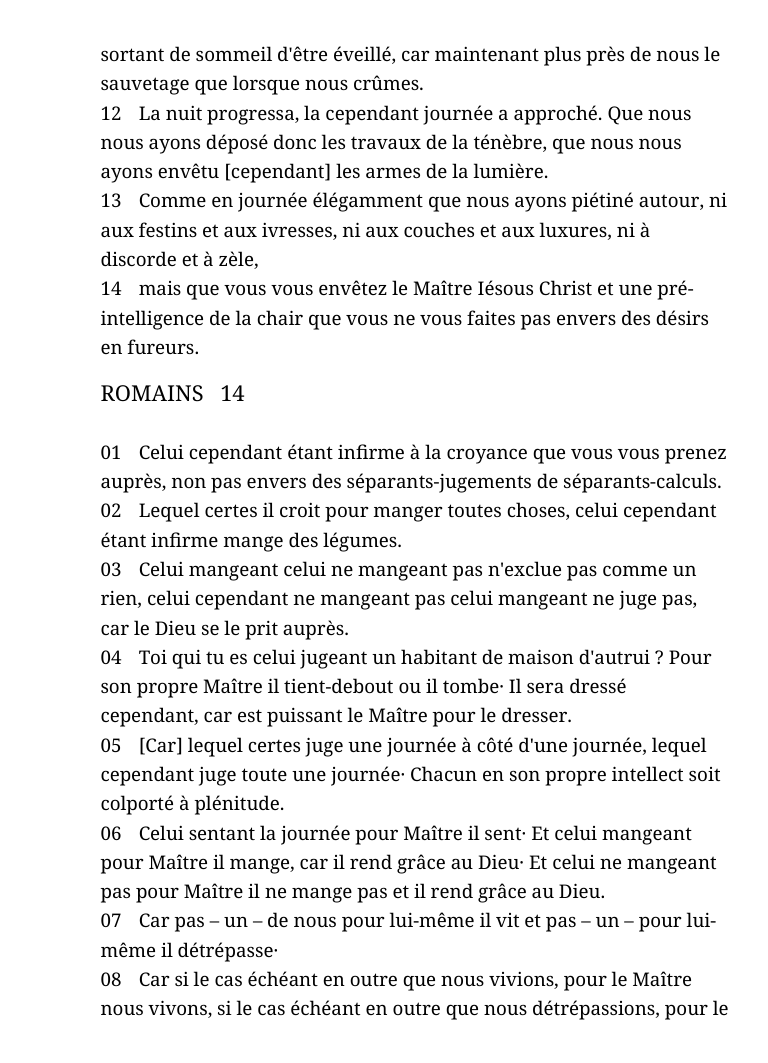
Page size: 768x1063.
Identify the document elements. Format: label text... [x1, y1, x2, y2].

text ROMAINS 14 [100, 378, 729, 408]
text 01 Celui cependant étant infirme à la croyance que vous vous prenez auprès, non pas envers des séparants-jugements de séparants-calculs. 02 Lequel certes il croit pour manger toutes choses, celui cependant étant infirme mange des légumes. 03 Celui mangeant celui ne mangeant pas n'exclue pas comme un rien, celui cependant ne mangeant pas celui mangeant ne juge pas, car le Dieu se le prit auprès. 04 Toi qui tu es celui jugeant un habitant de maison d'autrui ? Pour son propre Maître il tient-debout ou il tombe· Il sera dressé cependant, car est puissant le Maître pour le dresser. 05 [Car] lequel certes juge une journée à côté d'une journée, lequel cependant juge toute une journée· Chacun en son propre intellect soit colporté à plénitude. 06 Celui sentant la journée pour Maître il sent· Et celui mangeant pour Maître il mange, car il rend grâce au Dieu· Et celui ne mangeant pas pour Maître il ne mange pas et il rend grâce au Dieu. 07 Car pas – un – de nous pour lui-même il vit et pas – un – pour lui-même il détrépasse· 08 Car si le cas échéant en outre que nous vivions, pour le Maître nous vivons, si le cas échéant en outre que nous détrépassions, pour le [100, 412, 729, 1021]
text sortant de sommeil d'être éveillé, car maintenant plus près de nous le sauvetage que lorsque nous crûmes. 12 La nuit progressa, la cependant journée a approché. Que nous nous ayons déposé donc les travaux de la ténèbre, que nous nous ayons envêtu [cependant] les armes de la lumière. 13 Comme en journée élégamment que nous ayons piétiné autour, ni aux festins et aux ivresses, ni aux couches et aux luxures, ni à discorde et à zèle, 14 mais que vous vous envêtez le Maître Iésous Christ et une pré-intelligence de la chair que vous ne vous faites pas envers des désirs en fureurs. [100, 41, 729, 359]
